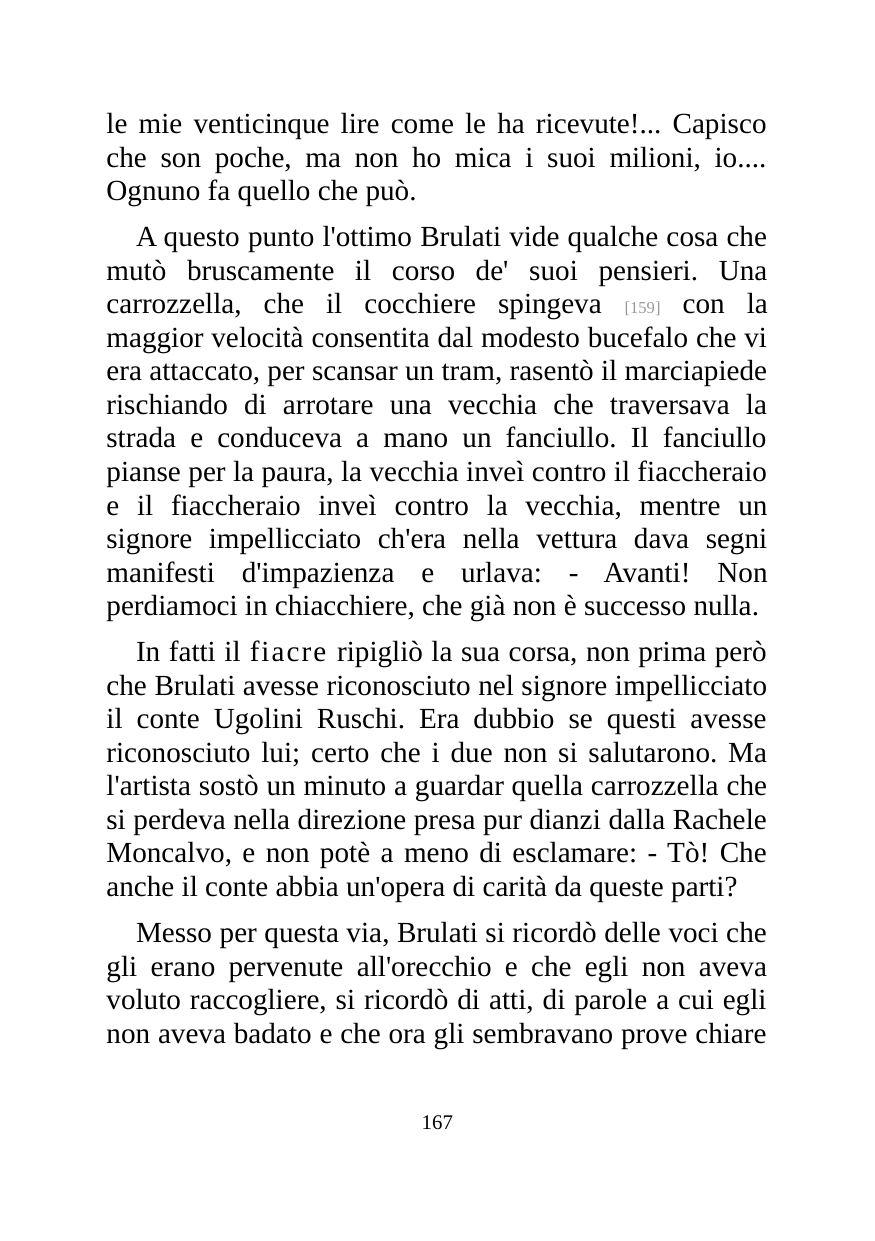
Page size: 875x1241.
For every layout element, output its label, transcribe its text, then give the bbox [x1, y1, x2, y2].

text Messo per questa via, Brulati si ricordò delle voci che gli erano pervenute all'orecchio e che egli non aveva voluto raccogliere, si ricordò di atti, di parole a cui egli non aveva badato e che ora gli sembravano prove chiare [106, 915, 768, 1049]
text A questo punto l'ottimo Brulati vide qualche cosa che mutò bruscamente il corso de' suoi pensieri. Una carrozzella, che il cocchiere spingeva [159] con la maggior velocità consentita dal modesto bucefalo che vi era attaccato, per scansar un tram, rasentò il marciapiede rischiando di arrotare una vecchia che traversava la strada e conduceva a mano un fanciullo. Il fanciullo pianse per la paura, la vecchia inveì contro il fiaccheraio e il fiaccheraio inveì contro la vecchia, mentre un signore impellicciato ch'era nella vettura dava segni manifesti d'impazienza e urlava: - Avanti! Non perdiamoci in chiacchiere, che già non è successo nulla. [106, 219, 768, 622]
text le mie venticinque lire come le ha ricevute!... Capisco che son poche, ma non ho mica i suoi milioni, io.... Ognuno fa quello che può. [106, 106, 768, 207]
text In fatti il fiacre ripigliò la sua corsa, non prima però che Brulati avesse riconosciuto nel signore impellicciato il conte Ugolini Ruschi. Era dubbio se questi avesse riconosciuto lui; certo che i due non si salutarono. Ma l'artista sostò un minuto a guardar quella carrozzella che si perdeva nella direzione presa pur dianzi dalla Rachele Moncalvo, e non potè a meno di esclamare: - Tò! Che anche il conte abbia un'opera di carità da queste parti? [106, 634, 768, 903]
